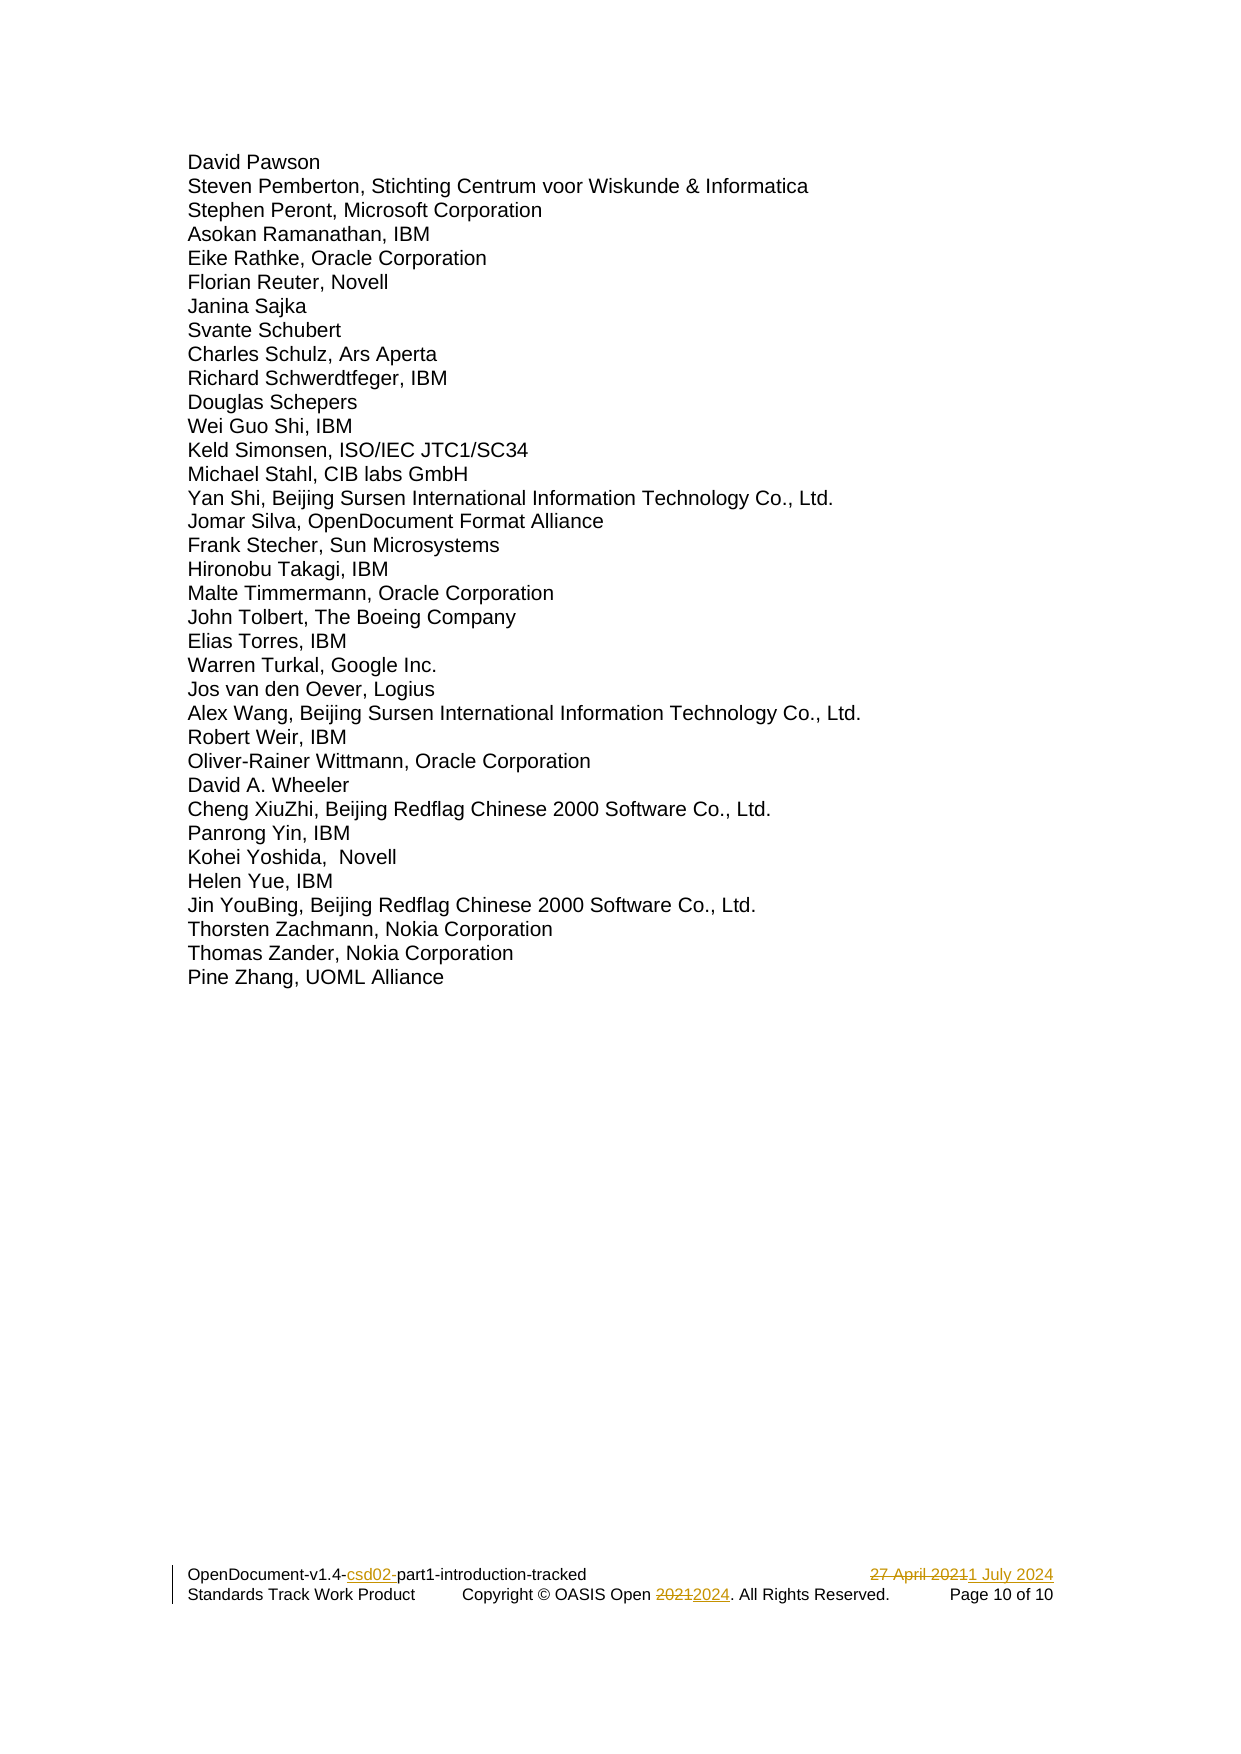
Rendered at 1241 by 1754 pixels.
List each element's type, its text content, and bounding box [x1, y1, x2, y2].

text Kohei Yoshida, Novell [187, 845, 1053, 869]
text Pine Zhang, UOML Alliance [187, 964, 1053, 988]
text Jin YouBing, Beijing Redflag Chinese 2000 Software Co., Ltd. [187, 893, 1053, 917]
text Eike Rathke, Oracle Corporation [187, 246, 1053, 270]
text Cheng XiuZhi, Beijing Redflag Chinese 2000 Software Co., Ltd. [187, 797, 1053, 821]
text John Tolbert, The Boeing Company [187, 605, 1053, 629]
text Asokan Ramanathan, IBM [187, 222, 1053, 246]
text Michael Stahl, CIB labs GmbH [187, 461, 1053, 485]
text Charles Schulz, Ars Aperta [187, 342, 1053, 366]
text Jomar Silva, OpenDocument Format Alliance [187, 509, 1053, 533]
text Douglas Schepers [187, 389, 1053, 413]
text Elias Torres, IBM [187, 629, 1053, 653]
text David Pawson [187, 150, 1053, 174]
text Steven Pemberton, Stichting Centrum voor Wiskunde & Informatica [187, 174, 1053, 198]
text Thomas Zander, Nokia Corporation [187, 941, 1053, 964]
text Hironobu Takagi, IBM [187, 557, 1053, 581]
text Panrong Yin, IBM [187, 821, 1053, 845]
text Alex Wang, Beijing Sursen International Information Technology Co., Ltd. [187, 701, 1053, 725]
text Jos van den Oever, Logius [187, 677, 1053, 701]
text Helen Yue, IBM [187, 869, 1053, 893]
text Warren Turkal, Google Inc. [187, 653, 1053, 677]
text Stephen Peront, Microsoft Corporation [187, 198, 1053, 222]
text Richard Schwerdtfeger, IBM [187, 366, 1053, 389]
text Janina Sajka [187, 294, 1053, 318]
text Wei Guo Shi, IBM [187, 413, 1053, 437]
text Malte Timmermann, Oracle Corporation [187, 581, 1053, 605]
text Thorsten Zachmann, Nokia Corporation [187, 917, 1053, 941]
text Florian Reuter, Novell [187, 270, 1053, 294]
text Yan Shi, Beijing Sursen International Information Technology Co., Ltd. [187, 485, 1053, 509]
text Svante Schubert [187, 318, 1053, 342]
text Oliver-Rainer Wittmann, Oracle Corporation [187, 749, 1053, 773]
text Keld Simonsen, ISO/IEC JTC1/SC34 [187, 437, 1053, 461]
text Robert Weir, IBM [187, 725, 1053, 749]
text David A. Wheeler [187, 773, 1053, 797]
text Frank Stecher, Sun Microsystems [187, 533, 1053, 557]
